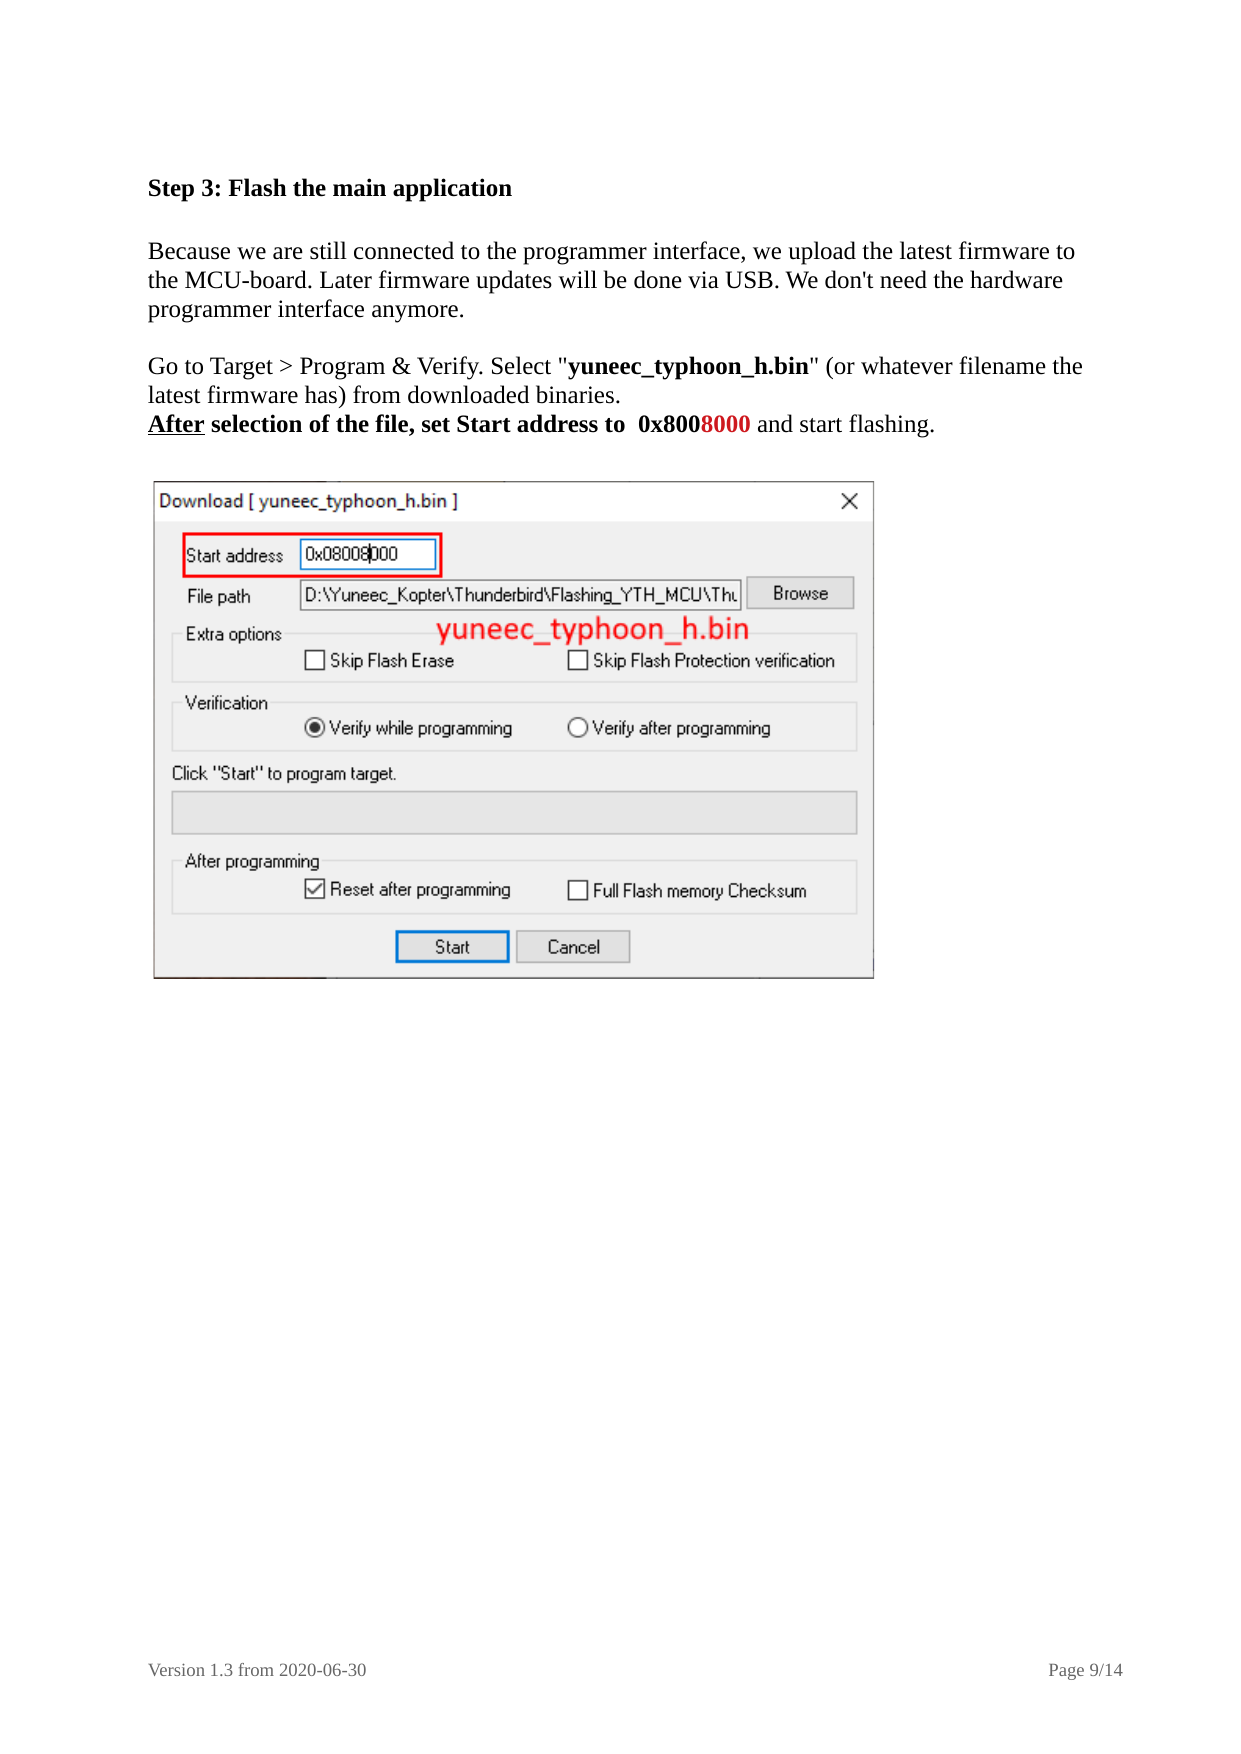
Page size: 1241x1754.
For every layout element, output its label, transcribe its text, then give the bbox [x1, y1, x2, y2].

text Because we are still connected to the programmer interface, we upload the latest firmware to the MCU-board. Later firmware updates will be done via USB. We don't need the hardware programmer interface anymore. [148, 236, 1093, 323]
subtitle Step 3: Flash the main application [148, 173, 1093, 201]
text After selection of the file, set Start address to 0x8008000 and start flashing. [148, 409, 1093, 438]
picture [153, 481, 875, 979]
text Go to Target > Program & Verify. Select "yuneec_typhoon_h.bin" (or whatever filename the latest firmware has) from downloaded binaries. [148, 351, 1093, 409]
